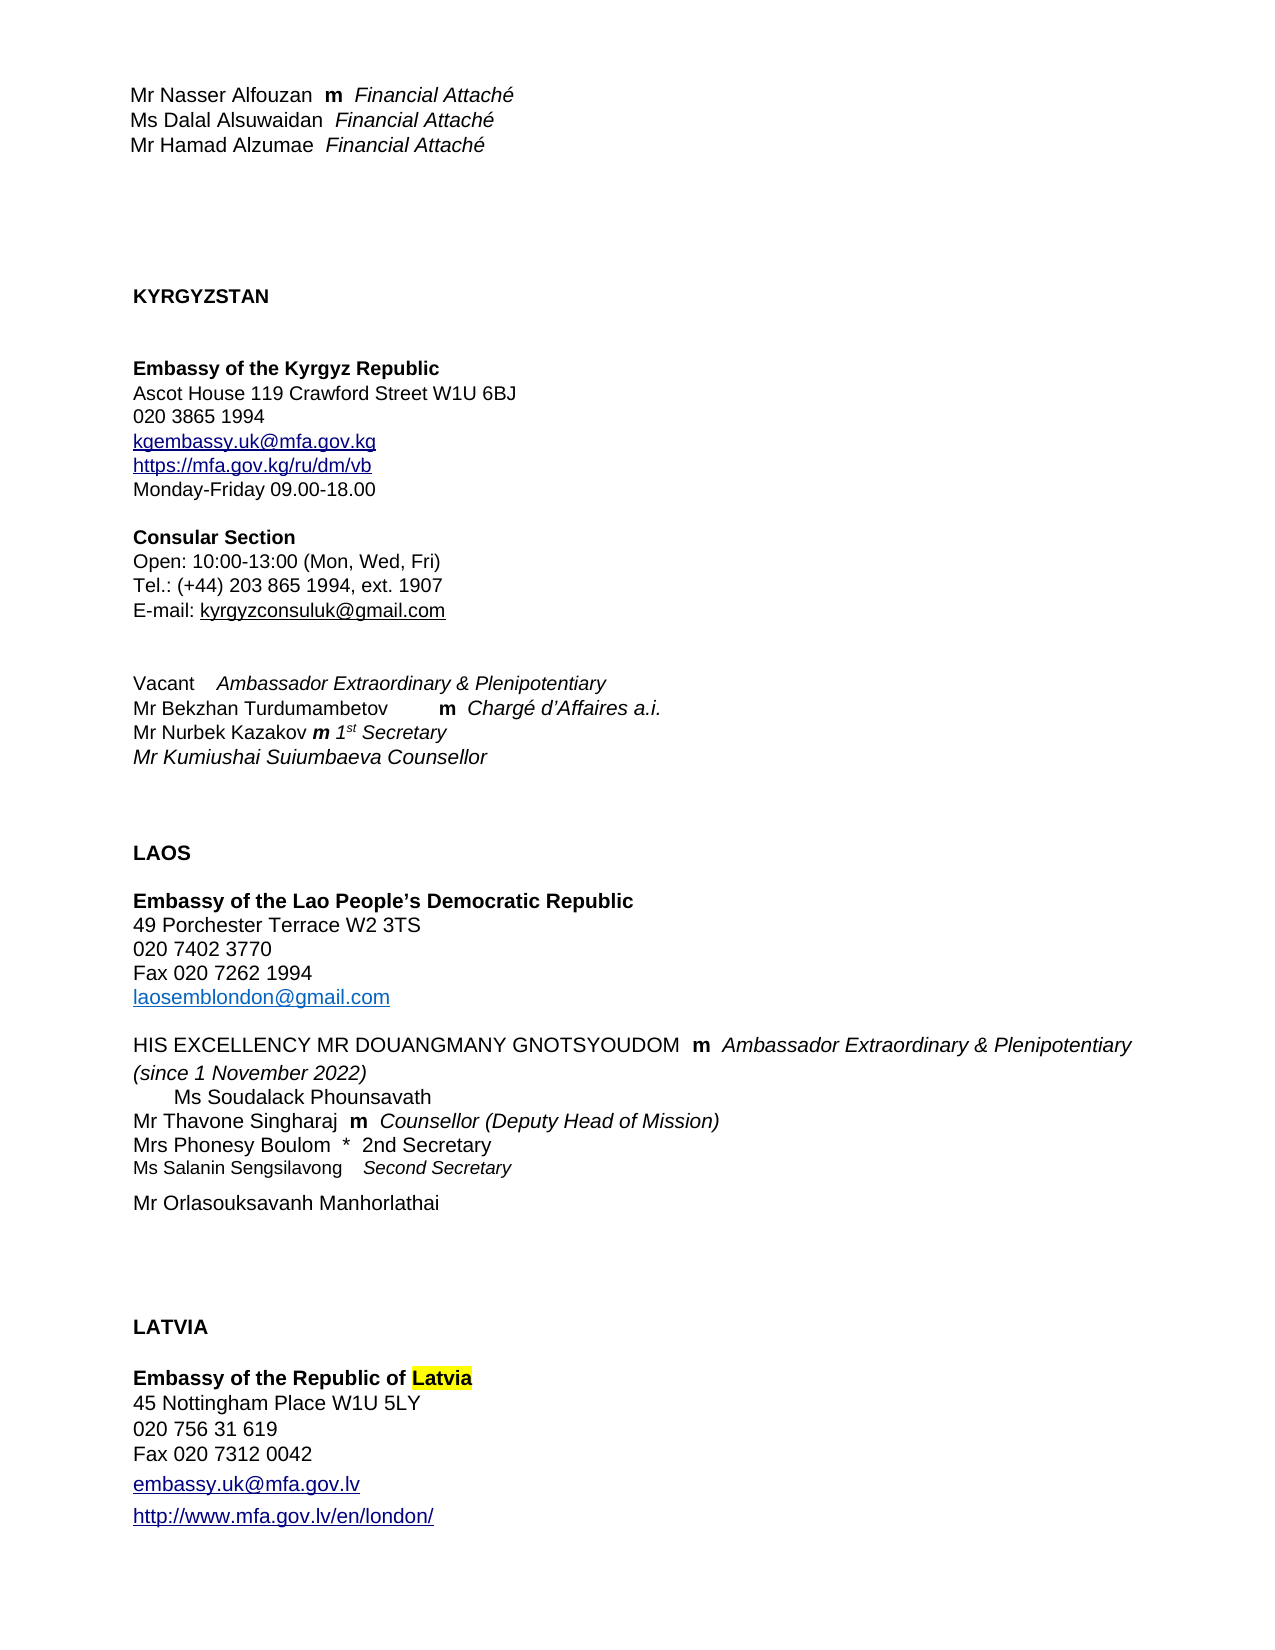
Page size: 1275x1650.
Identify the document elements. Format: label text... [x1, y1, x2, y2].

text 020 3865 1994 [133, 405, 1181, 428]
text Mr Nurbek Kazakov m 1st Secretary [133, 721, 1181, 744]
text Mr Orlasouksavanh Manhorlathai [133, 1191, 1181, 1214]
text Monday-Friday 09.00-18.00 [133, 478, 1181, 500]
text Tel.: (+44) 203 865 1994, ext. 1907 [133, 574, 1181, 597]
text Embassy of the Republic of Latvia [133, 1366, 1181, 1390]
text 45 Nottingham Place W1U 5LY [133, 1391, 1181, 1415]
text 020 7402 3770 [133, 937, 1181, 961]
text Embassy of the Kyrgyz Republic [133, 357, 1181, 380]
text Fax 020 7312 0042 [133, 1442, 1181, 1466]
text Mrs Phonesy Boulom * 2nd Secretary [133, 1133, 1181, 1157]
text kgembassy.uk@mfa.gov.kg [133, 429, 1181, 452]
text Ms Salanin Sengsilavong Second Secretary [133, 1157, 1181, 1191]
text Consular Section [133, 526, 1181, 548]
text Fax 020 7262 1994 [133, 961, 1181, 984]
text HIS EXCELLENCY MR DOUANGMANY GNOTSYOUDOM m Ambassador Extraordinary & Plenipotentiary (since 1 November 2022) [133, 1032, 1181, 1085]
text 020 756 31 619 [133, 1416, 1181, 1440]
text LAOS [133, 841, 1181, 865]
text E-mail: kyrgyzconsuluk@gmail.com [133, 598, 1181, 622]
text Ms Soudalack Phounsavath [133, 1085, 1181, 1109]
text http://www.mfa.gov.lv/en/london/ [133, 1499, 1181, 1530]
table_header Mr Nasser Alfouzan m Financial Attaché Ms Dalal Alsuwaidan Financial Attaché Mr Hamad Alzumae Financial Attaché [25, 81, 1274, 230]
text LATVIA [133, 1315, 1181, 1339]
text Mr Thavone Singharaj m Counsellor (Deputy Head of Mission) [133, 1109, 1181, 1133]
table_cell [25, 230, 1274, 261]
text Mr Bekzhan Turdumambetov m Chargé d’Affaires a.i. [133, 696, 1181, 719]
text laosemblondon@gmail.com [133, 984, 1181, 1008]
text 49 Porchester Terrace W2 3TS [133, 913, 1181, 937]
text Open: 10:00-13:00 (Mon, Wed, Fri) [133, 550, 1181, 572]
text https://mfa.gov.kg/ru/dm/vb [133, 453, 1181, 476]
text Ascot House 119 Crawford Street W1U 6BJ [133, 381, 1181, 404]
text Mr Kumiushai Suiumbaeva Counsellor [133, 745, 1181, 769]
text KYRGYZSTAN [133, 285, 1181, 308]
text Embassy of the Lao People’s Democratic Republic [133, 889, 1181, 913]
text Vacant Ambassador Extraordinary & Plenipotentiary [133, 672, 1181, 694]
text embassy.uk@mfa.gov.lv [133, 1467, 1181, 1498]
